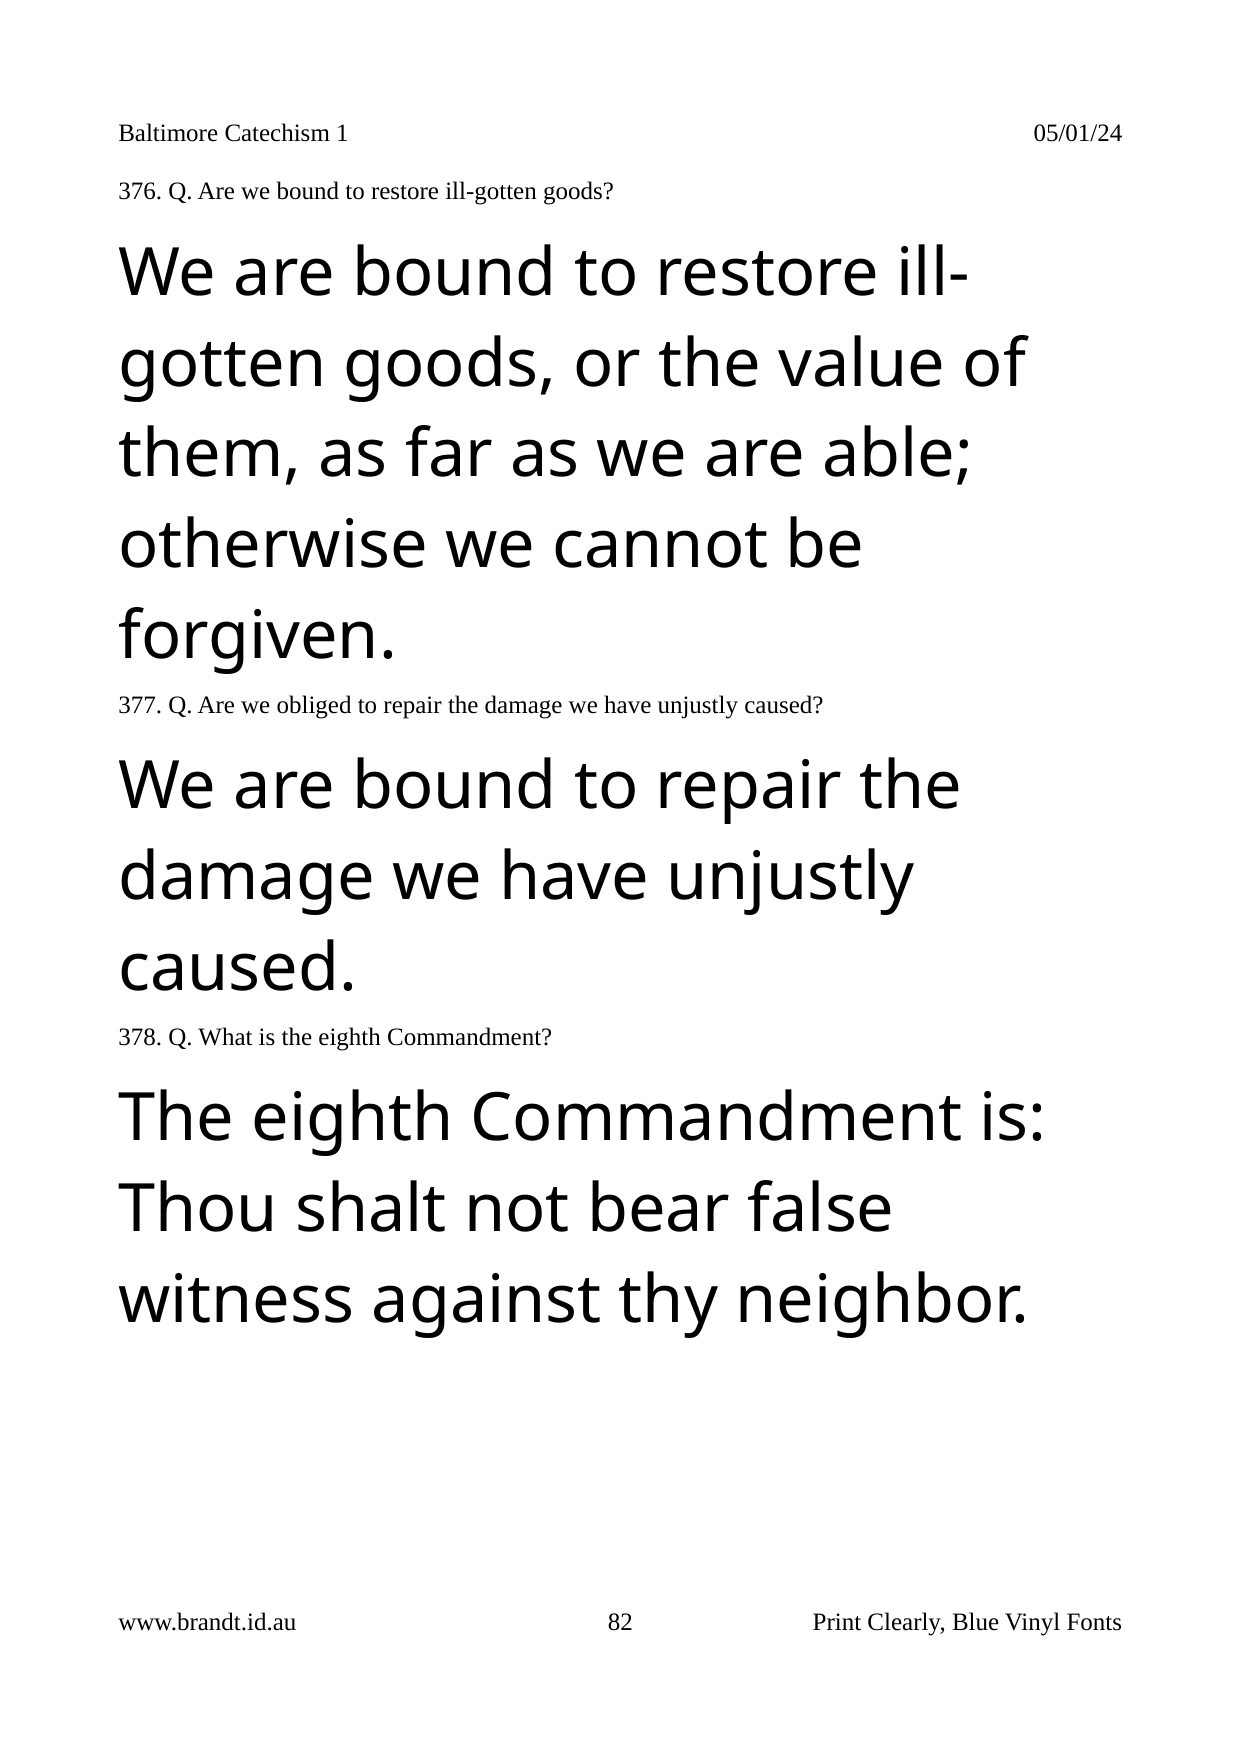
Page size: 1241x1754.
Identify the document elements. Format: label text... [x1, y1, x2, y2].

text We are bound to restore ill-gotten goods, or the value of them, as far as we are able; otherwise we cannot be forgiven. [118, 224, 1122, 678]
text 378. Q. What is the eighth Commandment? [118, 1022, 1122, 1051]
text We are bound to repair the damage we have unjustly caused. [118, 737, 1122, 1010]
text 376. Q. Are we bound to restore ill-gotten goods? [118, 176, 1122, 205]
text 377. Q. Are we obliged to repair the damage we have unjustly caused? [118, 690, 1122, 719]
text The eighth Commandment is: Thou shalt not bear false witness against thy neighbor. [118, 1069, 1122, 1342]
